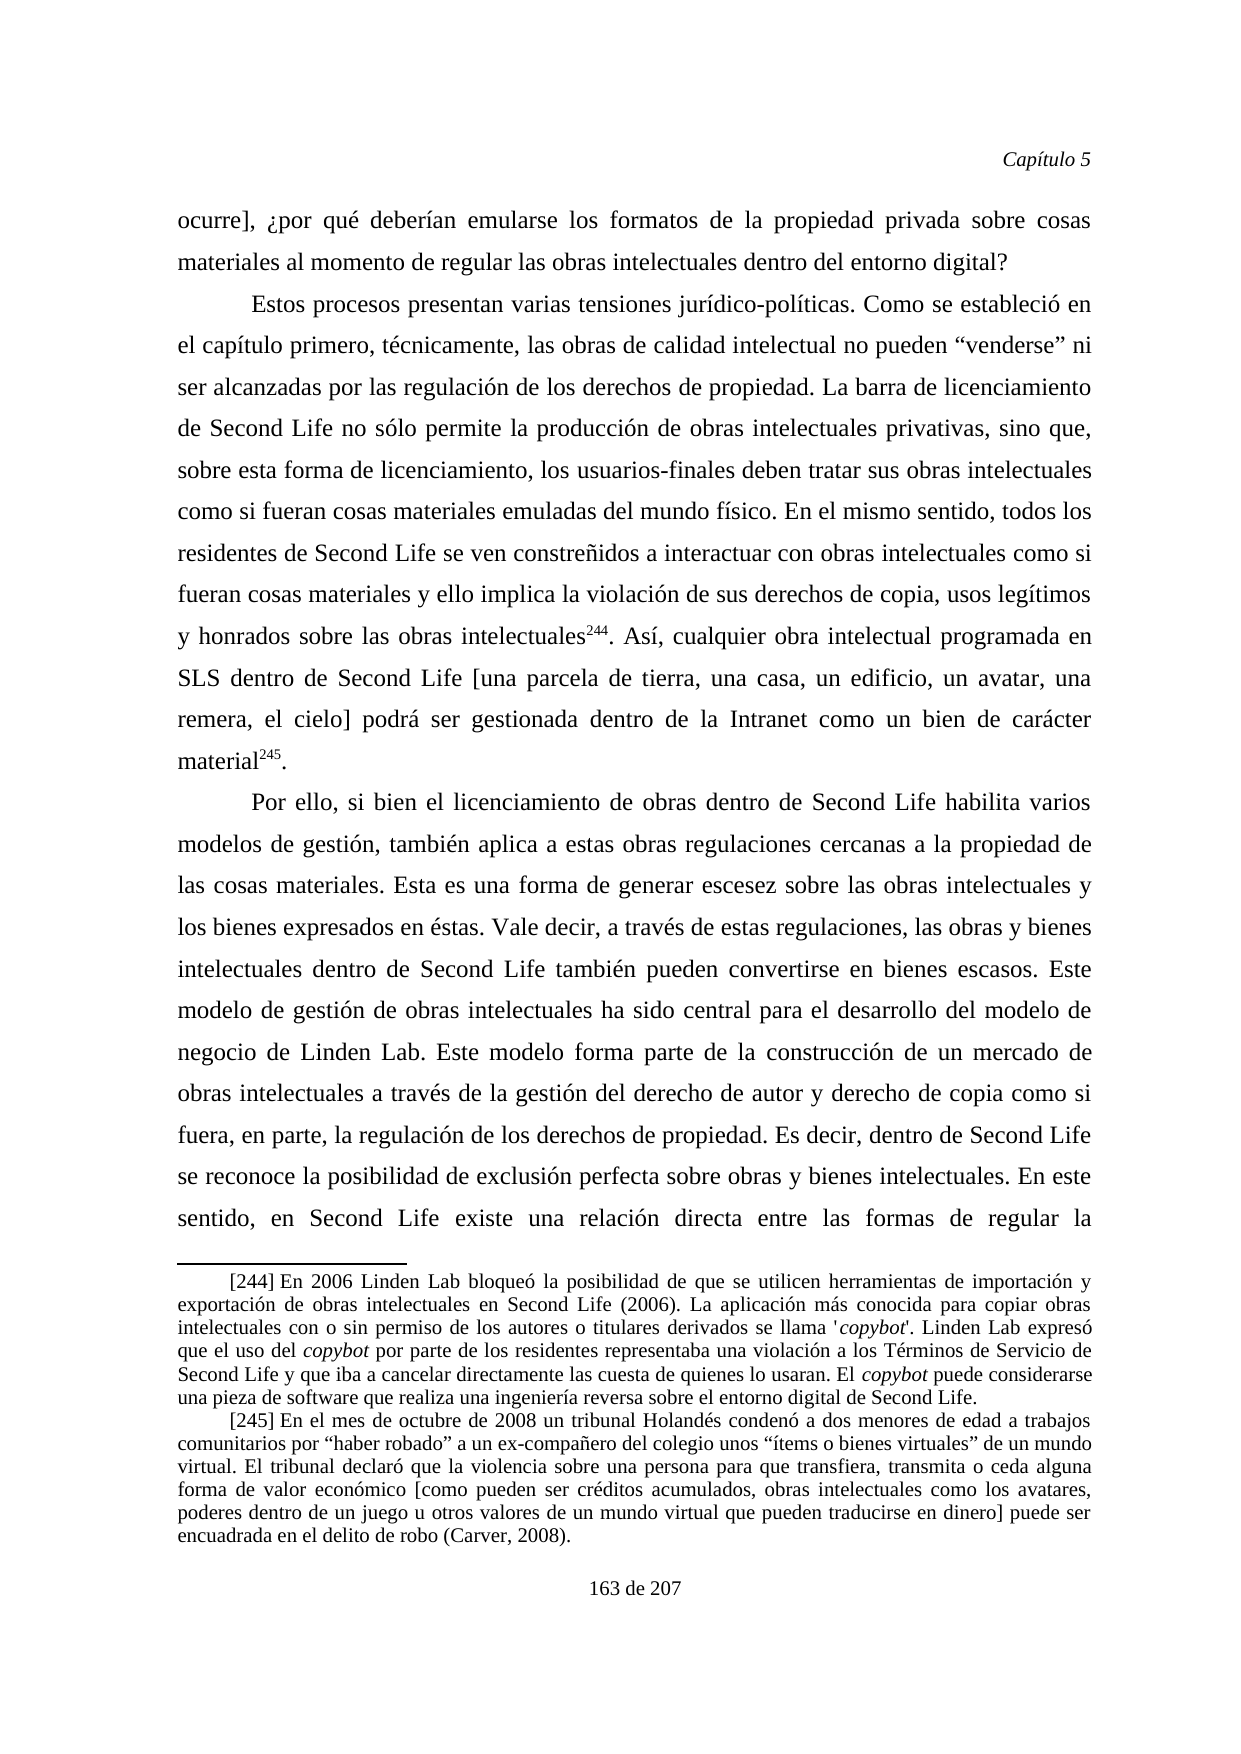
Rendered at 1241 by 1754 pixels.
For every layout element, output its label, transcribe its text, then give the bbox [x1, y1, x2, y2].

text En el mes de octubre de 2008 un tribunal Holandés condenó a dos menores de edad a trabajos comunitarios por “haber robado” a un ex-compañero del colegio unos “ítems o bienes virtuales” de un mundo virtual. El tribunal declaró que la violencia sobre una persona para que transfiera, transmita o ceda alguna forma de valor económico [como pueden ser créditos acumulados, obras intelectuales como los avatares, poderes dentro de un juego u otros valores de un mundo virtual que pueden traducirse en dinero] puede ser encuadrada en el delito de robo (Carver, 2008). [177, 1409, 1093, 1547]
text Por ello, si bien el licenciamiento de obras dentro de Second Life habilita varios modelos de gestión, también aplica a estas obras regulaciones cercanas a la propiedad de las cosas materiales. Esta es una forma de generar escesez sobre las obras intelectuales y los bienes expresados en éstas. Vale decir, a través de estas regulaciones, las obras y bienes intelectuales dentro de Second Life también pueden convertirse en bienes escasos. Este modelo de gestión de obras intelectuales ha sido central para el desarrollo del modelo de negocio de Linden Lab. Este modelo forma parte de la construcción de un mercado de obras intelectuales a través de la gestión del derecho de autor y derecho de copia como si fuera, en parte, la regulación de los derechos de propiedad. Es decir, dentro de Second Life se reconoce la posibilidad de exclusión perfecta sobre obras y bienes intelectuales. En este sentido, en Second Life existe una relación directa entre las formas de regular la [177, 788, 1093, 1232]
text Estos procesos presentan varias tensiones jurídico-políticas. Como se estableció en el capítulo primero, técnicamente, las obras de calidad intelectual no pueden “venderse” ni ser alcanzadas por las regulación de los derechos de propiedad. La barra de licenciamiento de Second Life no sólo permite la producción de obras intelectuales privativas, sino que, sobre esta forma de licenciamiento, los usuarios-finales deben tratar sus obras intelectuales como si fueran cosas materiales emuladas del mundo físico. En el mismo sentido, todos los residentes de Second Life se ven constreñidos a interactuar con obras intelectuales como si fueran cosas materiales y ello implica la violación de sus derechos de copia, usos legítimos y honrados sobre las obras intelectuales. Así, cualquier obra intelectual programada en SLS dentro de Second Life [una parcela de tierra, una casa, un edificio, un avatar, una remera, el cielo] podrá ser gestionada dentro de la Intranet como un bien de carácter material. [177, 290, 1093, 774]
text En 2006 Linden Lab bloqueó la posibilidad de que se utilicen herramientas de importación y exportación de obras intelectuales en Second Life (2006). La aplicación más conocida para copiar obras intelectuales con o sin permiso de los autores o titulares derivados se llama 'copybot'. Linden Lab expresó que el uso del copybot por parte de los residentes representaba una violación a los Términos de Servicio de Second Life y que iba a cancelar directamente las cuesta de quienes lo usaran. El copybot puede considerarse una pieza de software que realiza una ingeniería reversa sobre el entorno digital de Second Life. [177, 1270, 1093, 1409]
text ocurre], ¿por qué deberían emularse los formatos de la propiedad privada sobre cosas materiales al momento de regular las obras intelectuales dentro del entorno digital? [177, 207, 1093, 276]
